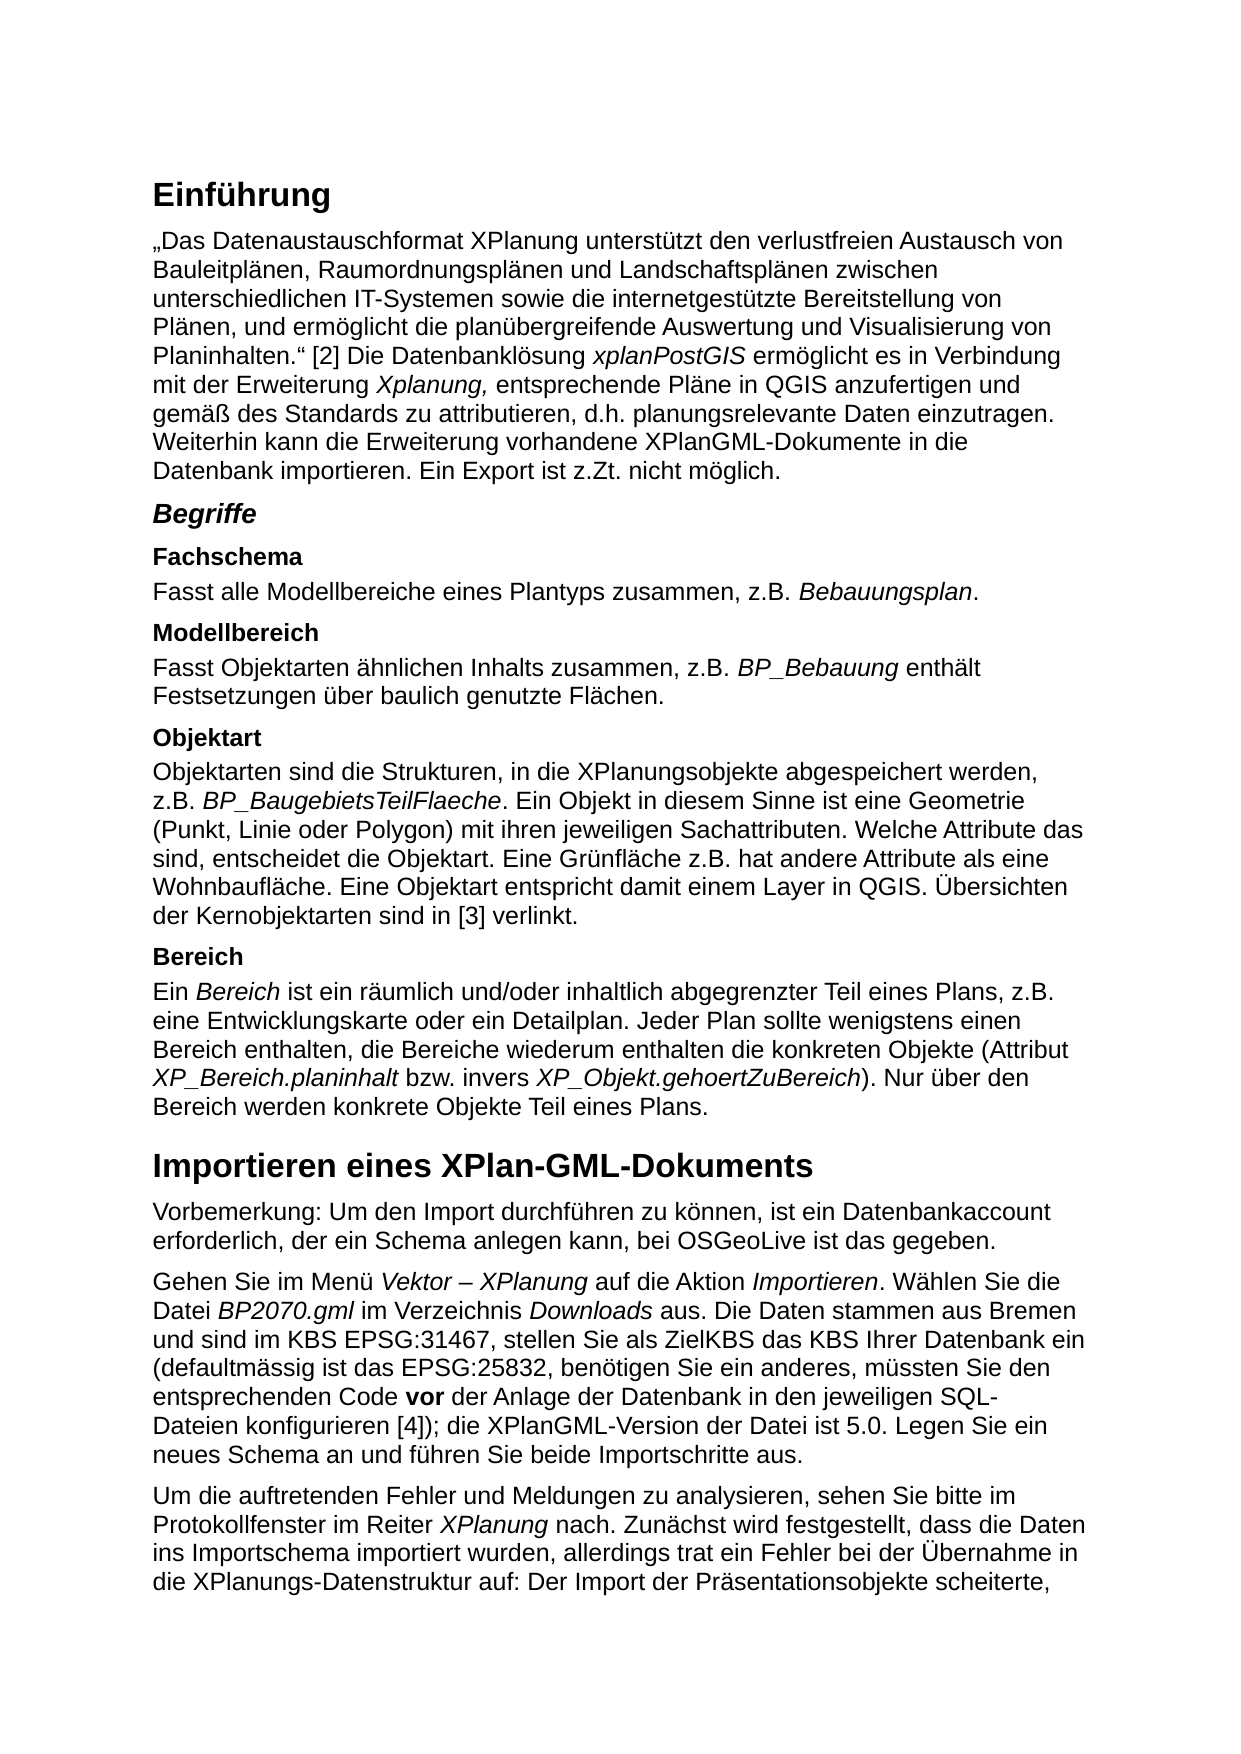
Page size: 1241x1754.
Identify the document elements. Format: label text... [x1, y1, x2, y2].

subtitle Importieren eines XPlan-GML-Dokuments [152, 1146, 1088, 1184]
text Fasst alle Modellbereiche eines Plantyps zusammen, z.B. Bebauungsplan. [152, 577, 1088, 605]
text Gehen Sie im Menü Vektor – XPlanung auf die Aktion Importieren. Wählen Sie die Datei BP2070.gml im Verzeichnis Downloads aus. Die Daten stammen aus Bremen und sind im KBS EPSG:31467, stellen Sie als ZielKBS das KBS Ihrer Datenbank ein (defaultmässig ist das EPSG:25832, benötigen Sie ein anderes, müssten Sie den entsprechenden Code vor der Anlage der Datenbank in den jeweiligen SQL- Dateien konfigurieren [4]); die XPlanGML-Version der Datei ist 5.0. Legen Sie ein neues Schema an und führen Sie beide Importschritte aus. [152, 1267, 1088, 1468]
text Fasst Objektarten ähnlichen Inhalts zusammen, z.B. BP_Bebauung enthält Festsetzungen über baulich genutzte Flächen. [152, 653, 1088, 710]
subtitle Einführung [152, 175, 1088, 214]
subtitle Objektart [152, 723, 1088, 751]
subtitle Fachschema [152, 542, 1088, 570]
subtitle Modellbereich [152, 618, 1088, 646]
text Um die auftretenden Fehler und Meldungen zu analysieren, sehen Sie bitte im Protokollfenster im Reiter XPlanung nach. Zunächst wird festgestellt, dass die Daten ins Importschema importiert wurden, allerdings trat ein Fehler bei der Übernahme in die XPlanungs-Datenstruktur auf: Der Import der Präsentationsobjekte scheiterte, [152, 1481, 1088, 1596]
text Objektarten sind die Strukturen, in die XPlanungsobjekte abgespeichert werden, z.B. BP_BaugebietsTeilFlaeche. Ein Objekt in diesem Sinne ist eine Geometrie (Punkt, Linie oder Polygon) mit ihren jeweiligen Sachattributen. Welche Attribute das sind, entscheidet die Objektart. Eine Grünfläche z.B. hat andere Attribute als eine Wohnbaufläche. Eine Objektart entspricht damit einem Layer in QGIS. Übersichten der Kernobjektarten sind in [3] verlinkt. [152, 757, 1088, 930]
subtitle Bereich [152, 942, 1088, 971]
text Ein Bereich ist ein räumlich und/oder inhaltlich abgegrenzter Teil eines Plans, z.B. eine Entwicklungskarte oder ein Detailplan. Jeder Plan sollte wenigstens einen Bereich enthalten, die Bereiche wiederum enthalten die konkreten Objekte (Attribut XP_Bereich.planinhalt bzw. invers XP_Objekt.gehoertZuBereich). Nur über den Bereich werden konkrete Objekte Teil eines Plans. [152, 977, 1088, 1121]
text Vorbemerkung: Um den Import durchführen zu können, ist ein Datenbankaccount erforderlich, der ein Schema anlegen kann, bei OSGeoLive ist das gegeben. [152, 1197, 1088, 1254]
subtitle Begriffe [152, 497, 1088, 529]
text „Das Datenaustauschformat XPlanung unterstützt den verlustfreien Austausch von Bauleitplänen, Raumordnungsplänen und Landschaftsplänen zwischen unterschiedlichen IT-Systemen sowie die internetgestützte Bereitstellung von Plänen, und ermöglicht die planübergreifende Auswertung und Visualisierung von Planinhalten.“ [2] Die Datenbanklösung xplanPostGIS ermöglicht es in Verbindung mit der Erweiterung Xplanung, entsprechende Pläne in QGIS anzufertigen und gemäß des Standards zu attributieren, d.h. planungsrelevante Daten einzutragen. Weiterhin kann die Erweiterung vorhandene XPlanGML-Dokumente in die Datenbank importieren. Ein Export ist z.Zt. nicht möglich. [152, 226, 1088, 485]
